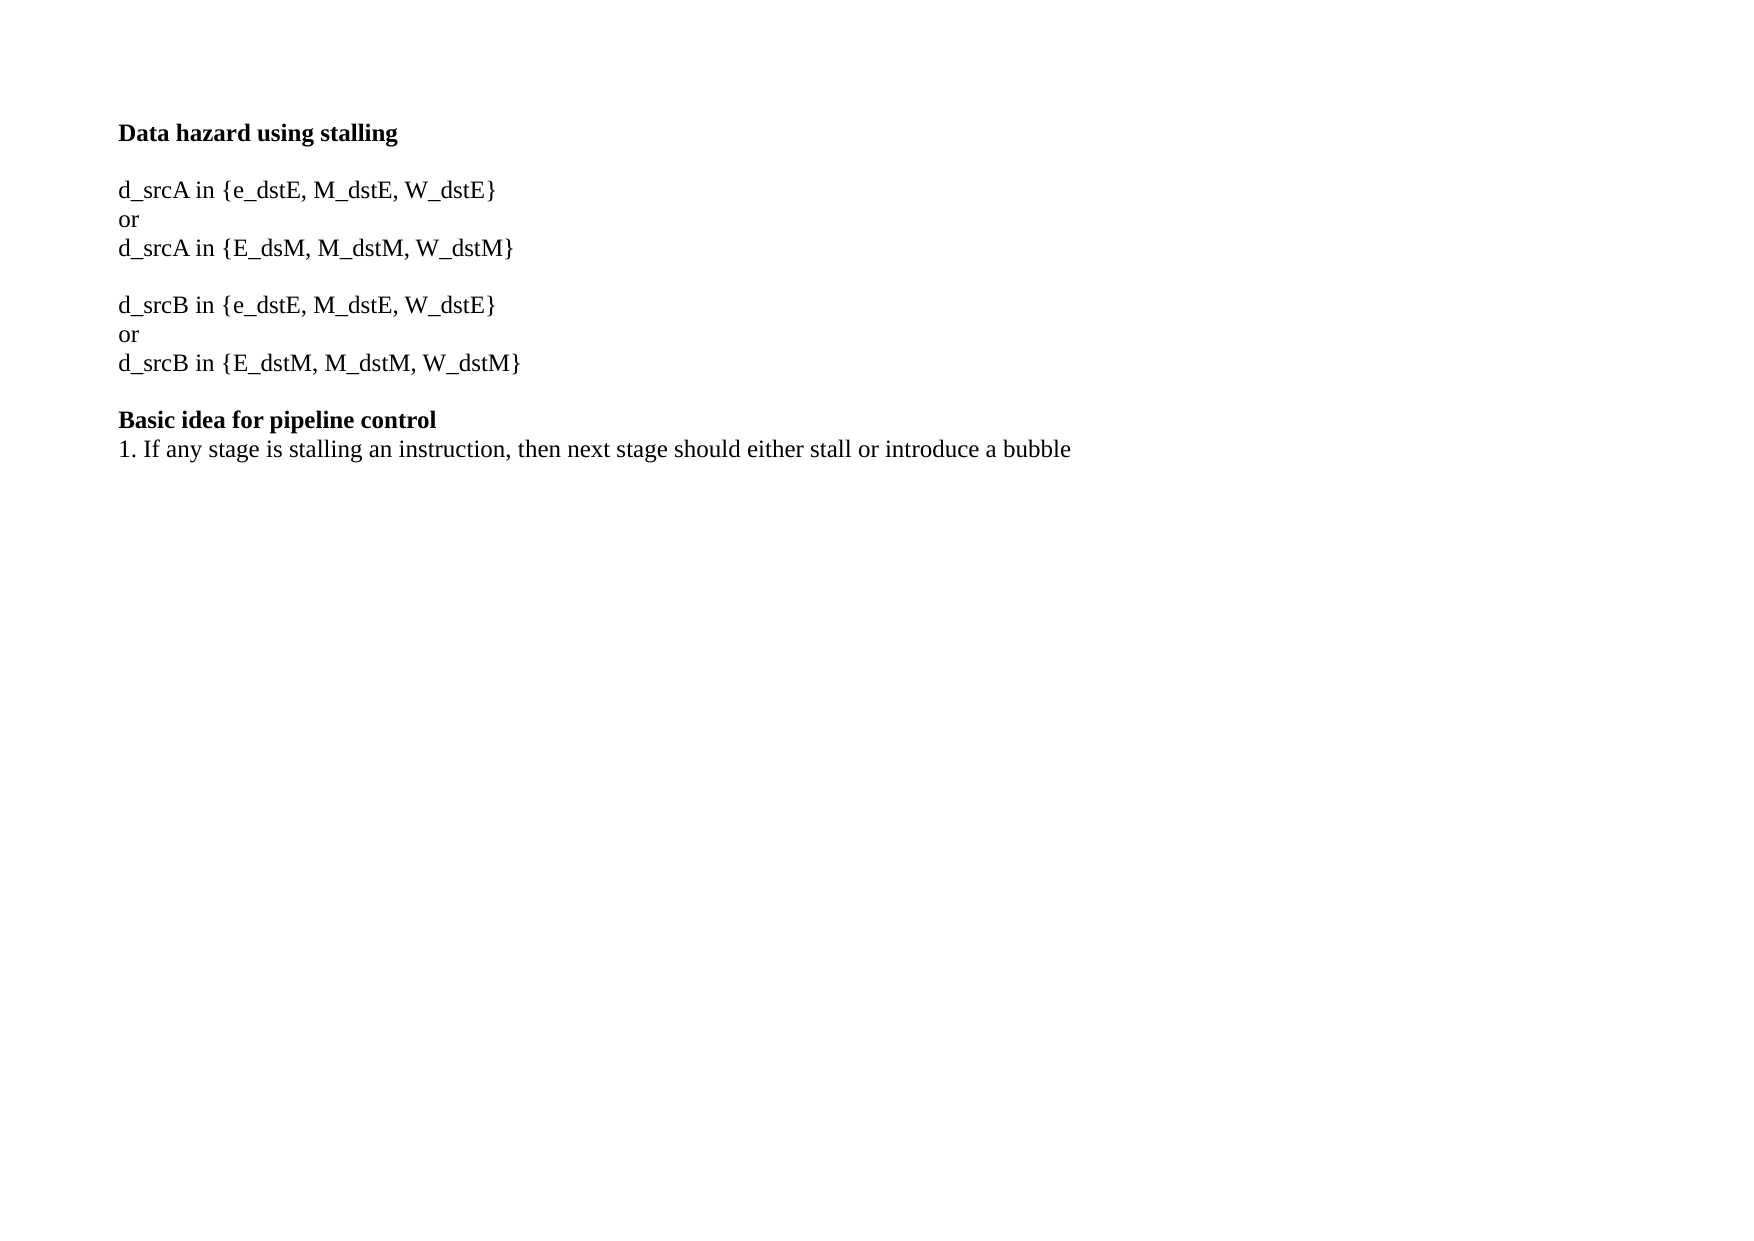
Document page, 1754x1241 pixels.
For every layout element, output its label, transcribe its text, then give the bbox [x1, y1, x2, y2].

text or [118, 204, 1636, 233]
text 1. If any stage is stalling an instruction, then next stage should either stall or introduce a bubble [118, 434, 1636, 463]
text Basic idea for pipeline control [118, 406, 1636, 434]
text d_srcB in {E_dstM, M_dstM, W_dstM} [118, 348, 1636, 377]
text or [118, 319, 1636, 348]
text d_srcA in {E_dsM, M_dstM, W_dstM} [118, 233, 1636, 262]
text d_srcB in {e_dstE, M_dstE, W_dstE} [118, 291, 1636, 319]
text d_srcA in {e_dstE, M_dstE, W_dstE} [118, 176, 1636, 204]
text Data hazard using stalling [118, 118, 1636, 147]
